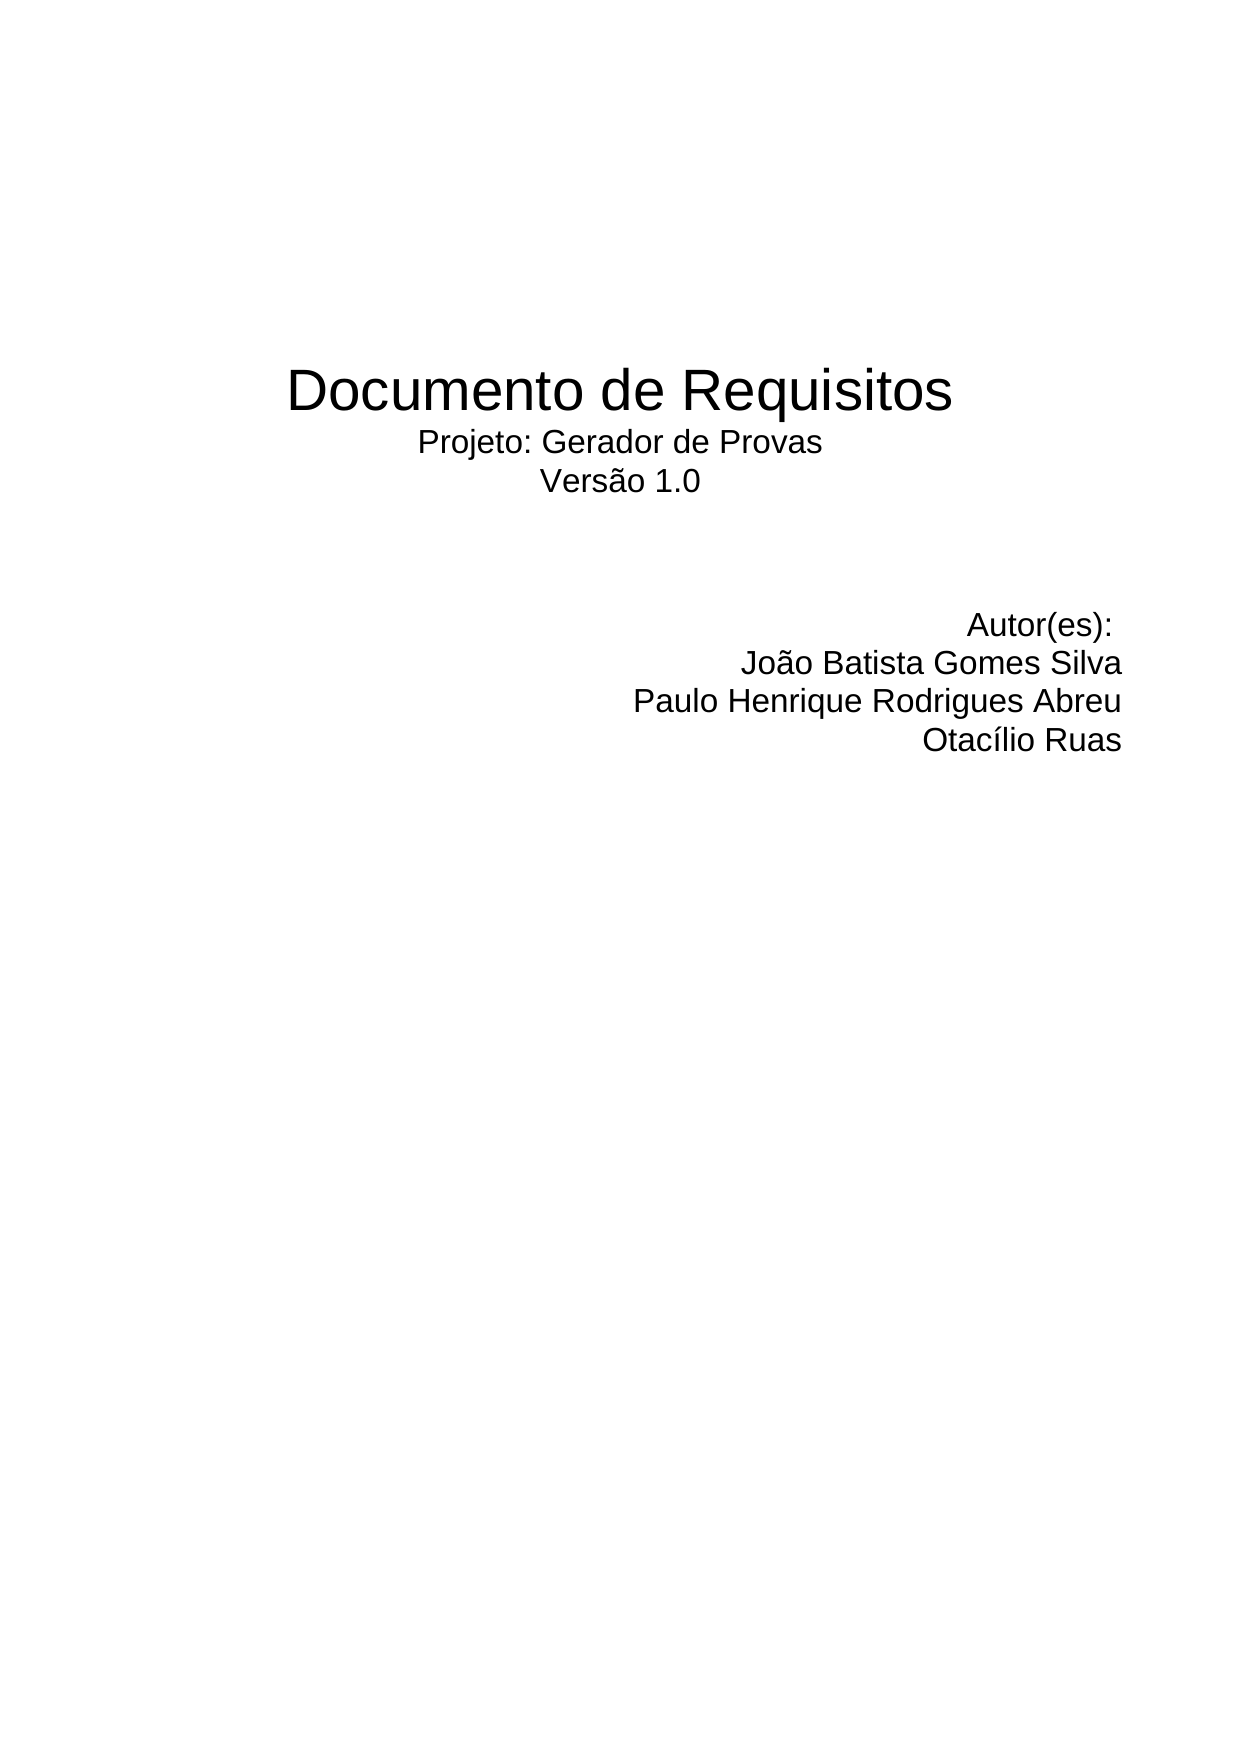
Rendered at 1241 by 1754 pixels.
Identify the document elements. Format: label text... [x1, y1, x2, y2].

text Otacílio Ruas [118, 720, 1122, 758]
text Documento de Requisitos [118, 355, 1122, 422]
text Projeto: Gerador de Provas [118, 422, 1122, 461]
text Paulo Henrique Rodrigues Abreu [118, 682, 1122, 720]
text João Batista Gomes Silva [118, 643, 1122, 682]
text Autor(es): [118, 605, 1122, 643]
text Versão 1.0 [118, 461, 1122, 499]
